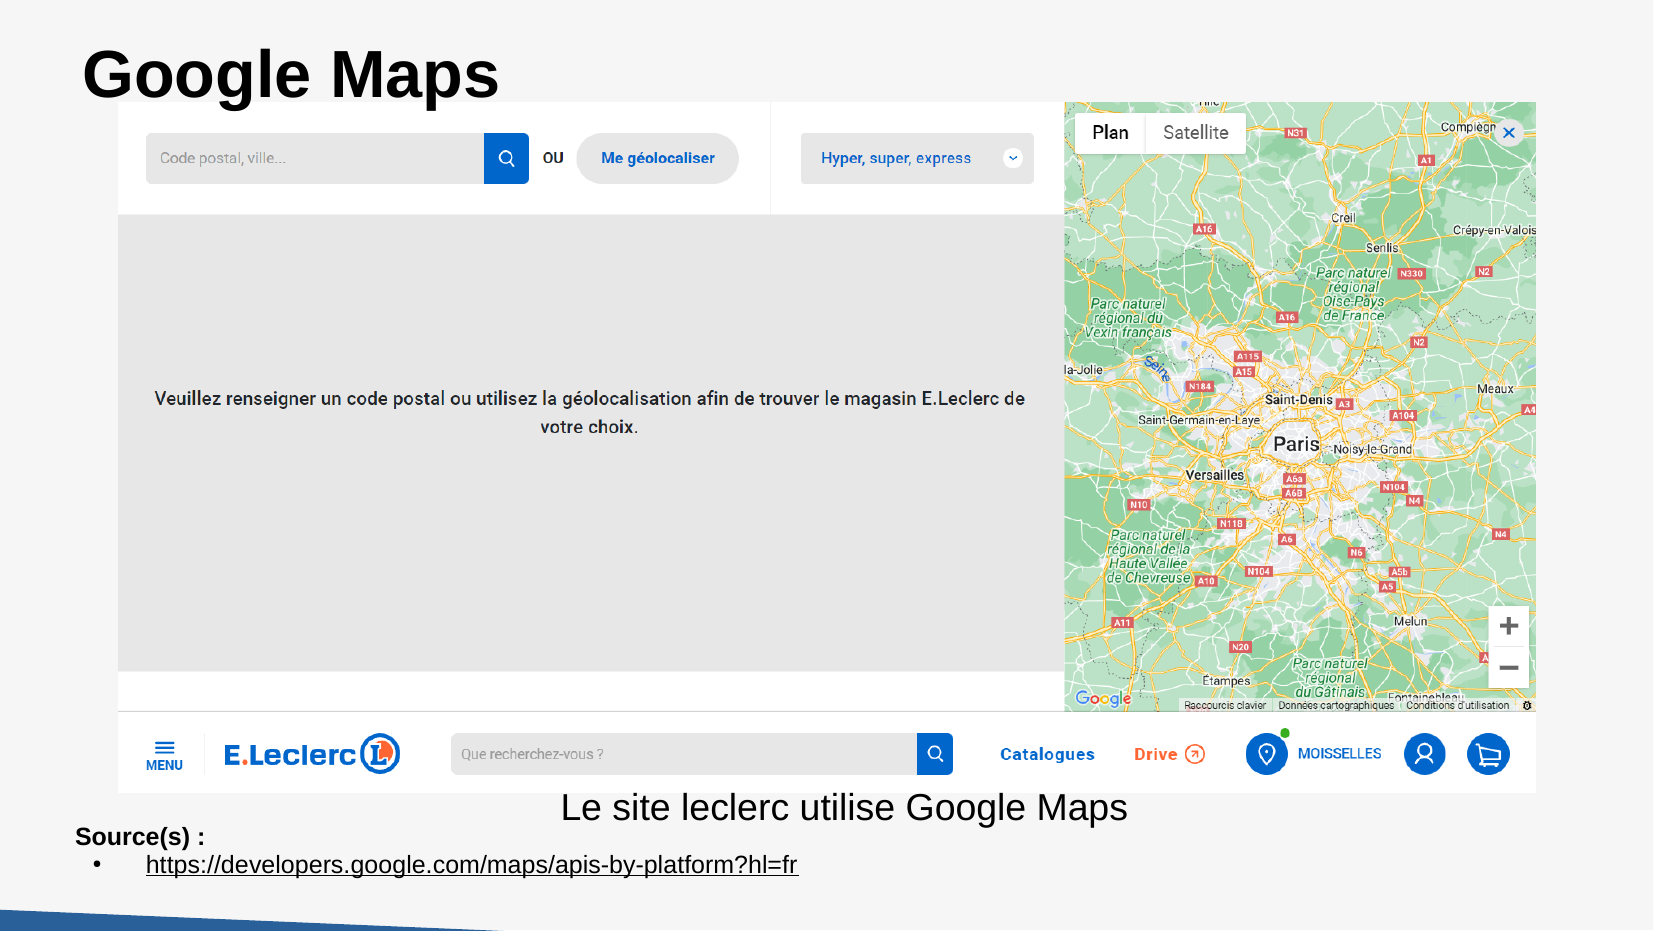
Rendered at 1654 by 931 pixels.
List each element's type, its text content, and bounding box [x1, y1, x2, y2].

text_box Source(s) : https://developers.google.com/maps/apis-by-platform?hl=fr [60, 815, 1546, 929]
title Google Maps [82, 37, 1571, 114]
text_box [0, 909, 504, 931]
picture [118, 114, 1536, 793]
text_box Le site leclerc utilise Google Maps [501, 779, 1188, 839]
